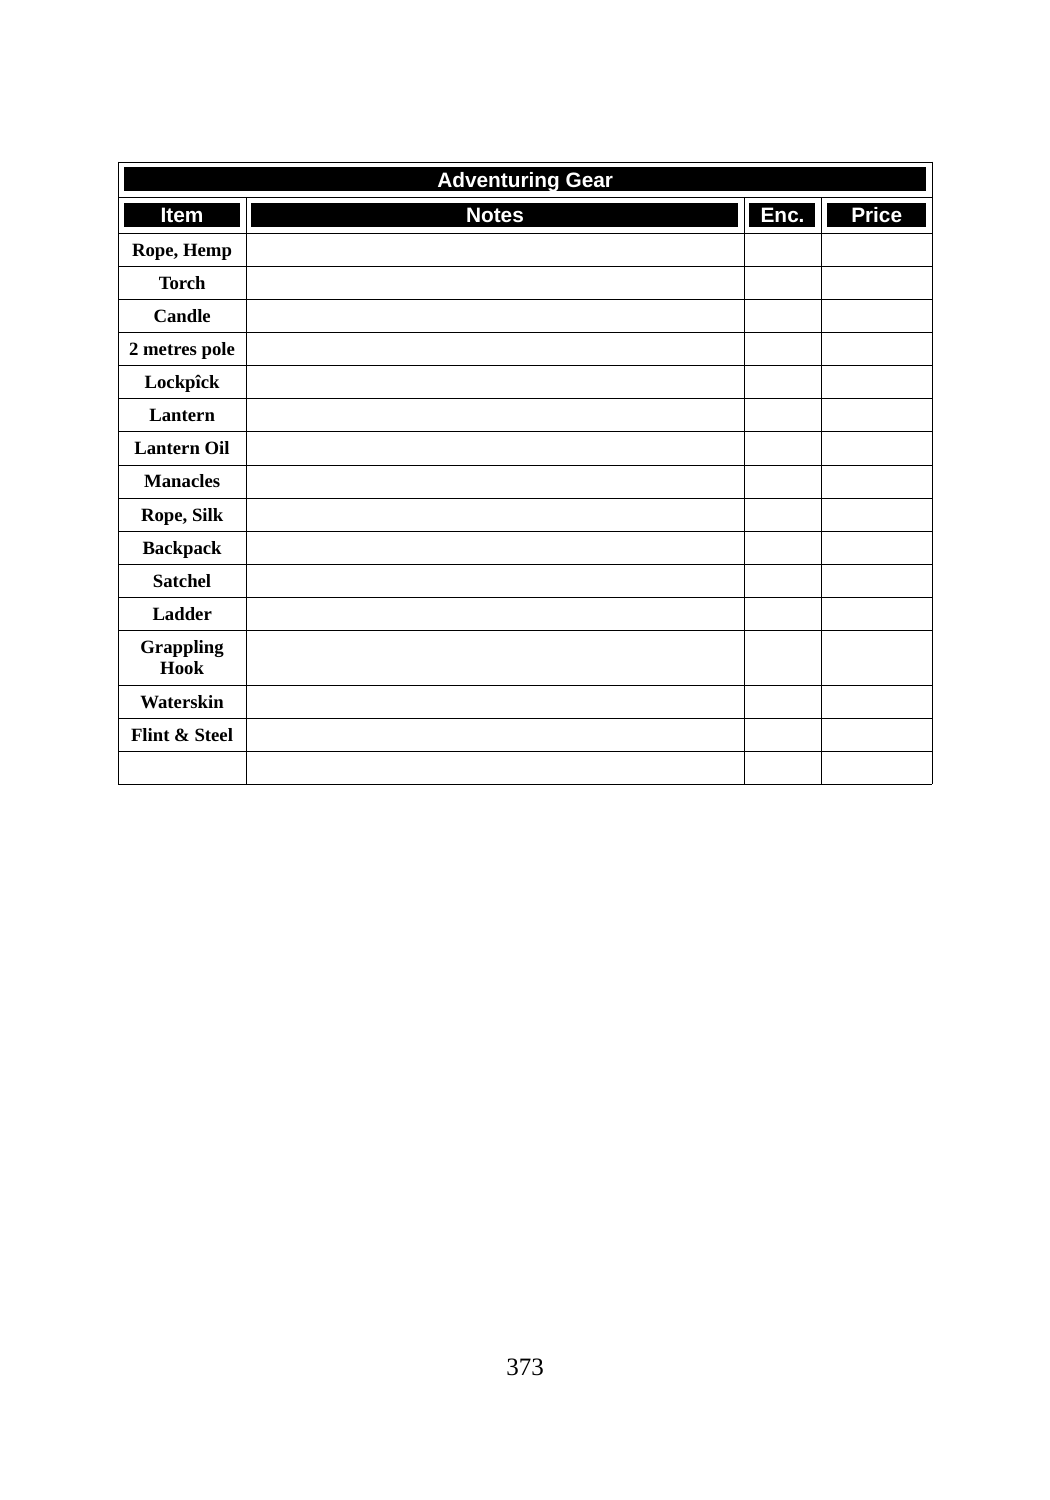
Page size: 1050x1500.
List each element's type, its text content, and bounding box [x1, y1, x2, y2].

table_cell [822, 686, 932, 718]
table_cell Lantern [119, 399, 246, 431]
table_cell [822, 399, 932, 431]
table_cell [247, 267, 744, 299]
table_cell [822, 598, 932, 630]
table_cell [745, 532, 821, 564]
table_cell Notes [247, 198, 744, 233]
table_cell [745, 466, 821, 498]
table_cell Lantern Oil [119, 432, 246, 464]
table_cell Manacles [119, 466, 246, 498]
table_cell [247, 752, 744, 784]
table_cell [247, 466, 744, 498]
table_cell Enc. [745, 198, 821, 233]
table_cell [247, 333, 744, 365]
table_cell [822, 499, 932, 531]
table_cell [822, 752, 932, 784]
table_cell [745, 300, 821, 332]
table_cell [247, 532, 744, 564]
table_cell [247, 499, 744, 531]
table_cell [745, 333, 821, 365]
table_cell [745, 267, 821, 299]
table_cell [745, 752, 821, 784]
table_cell Flint & Steel [119, 719, 246, 751]
table_cell [745, 565, 821, 597]
table_cell [745, 499, 821, 531]
table_cell [822, 234, 932, 266]
table_cell Torch [119, 267, 246, 299]
table_cell Satchel [119, 565, 246, 597]
table_cell [745, 631, 821, 685]
table_cell [822, 432, 932, 464]
table_cell [822, 333, 932, 365]
table_cell [822, 300, 932, 332]
table_cell [822, 366, 932, 398]
table_cell [745, 686, 821, 718]
table_cell [745, 399, 821, 431]
table_cell Ladder [119, 598, 246, 630]
table_cell [822, 565, 932, 597]
table_cell [247, 565, 744, 597]
table_cell [822, 267, 932, 299]
table_cell Rope, Hemp [119, 234, 246, 266]
table_cell [247, 399, 744, 431]
table_cell Grappling Hook [119, 631, 246, 685]
table_cell Lockpîck [119, 366, 246, 398]
table_cell 2 metres pole [119, 333, 246, 365]
table_cell [247, 598, 744, 630]
table_cell Price [822, 198, 932, 233]
table_cell [745, 234, 821, 266]
table_cell [745, 598, 821, 630]
table_cell [822, 466, 932, 498]
table_cell Candle [119, 300, 246, 332]
table_cell [247, 686, 744, 718]
table_cell [822, 719, 932, 751]
table_cell [822, 532, 932, 564]
table_cell [745, 432, 821, 464]
table_cell [247, 432, 744, 464]
table_cell Backpack [119, 532, 246, 564]
table_cell [247, 366, 744, 398]
table_cell [247, 719, 744, 751]
table_cell Item [119, 198, 246, 233]
table_cell [745, 719, 821, 751]
table_header Adventuring Gear [119, 163, 932, 197]
table_cell [822, 631, 932, 685]
table_cell [745, 366, 821, 398]
table_cell [247, 631, 744, 685]
table_cell [247, 300, 744, 332]
table_cell Waterskin [119, 686, 246, 718]
table_cell [247, 234, 744, 266]
table_cell Rope, Silk [119, 499, 246, 531]
table_cell [119, 752, 246, 784]
